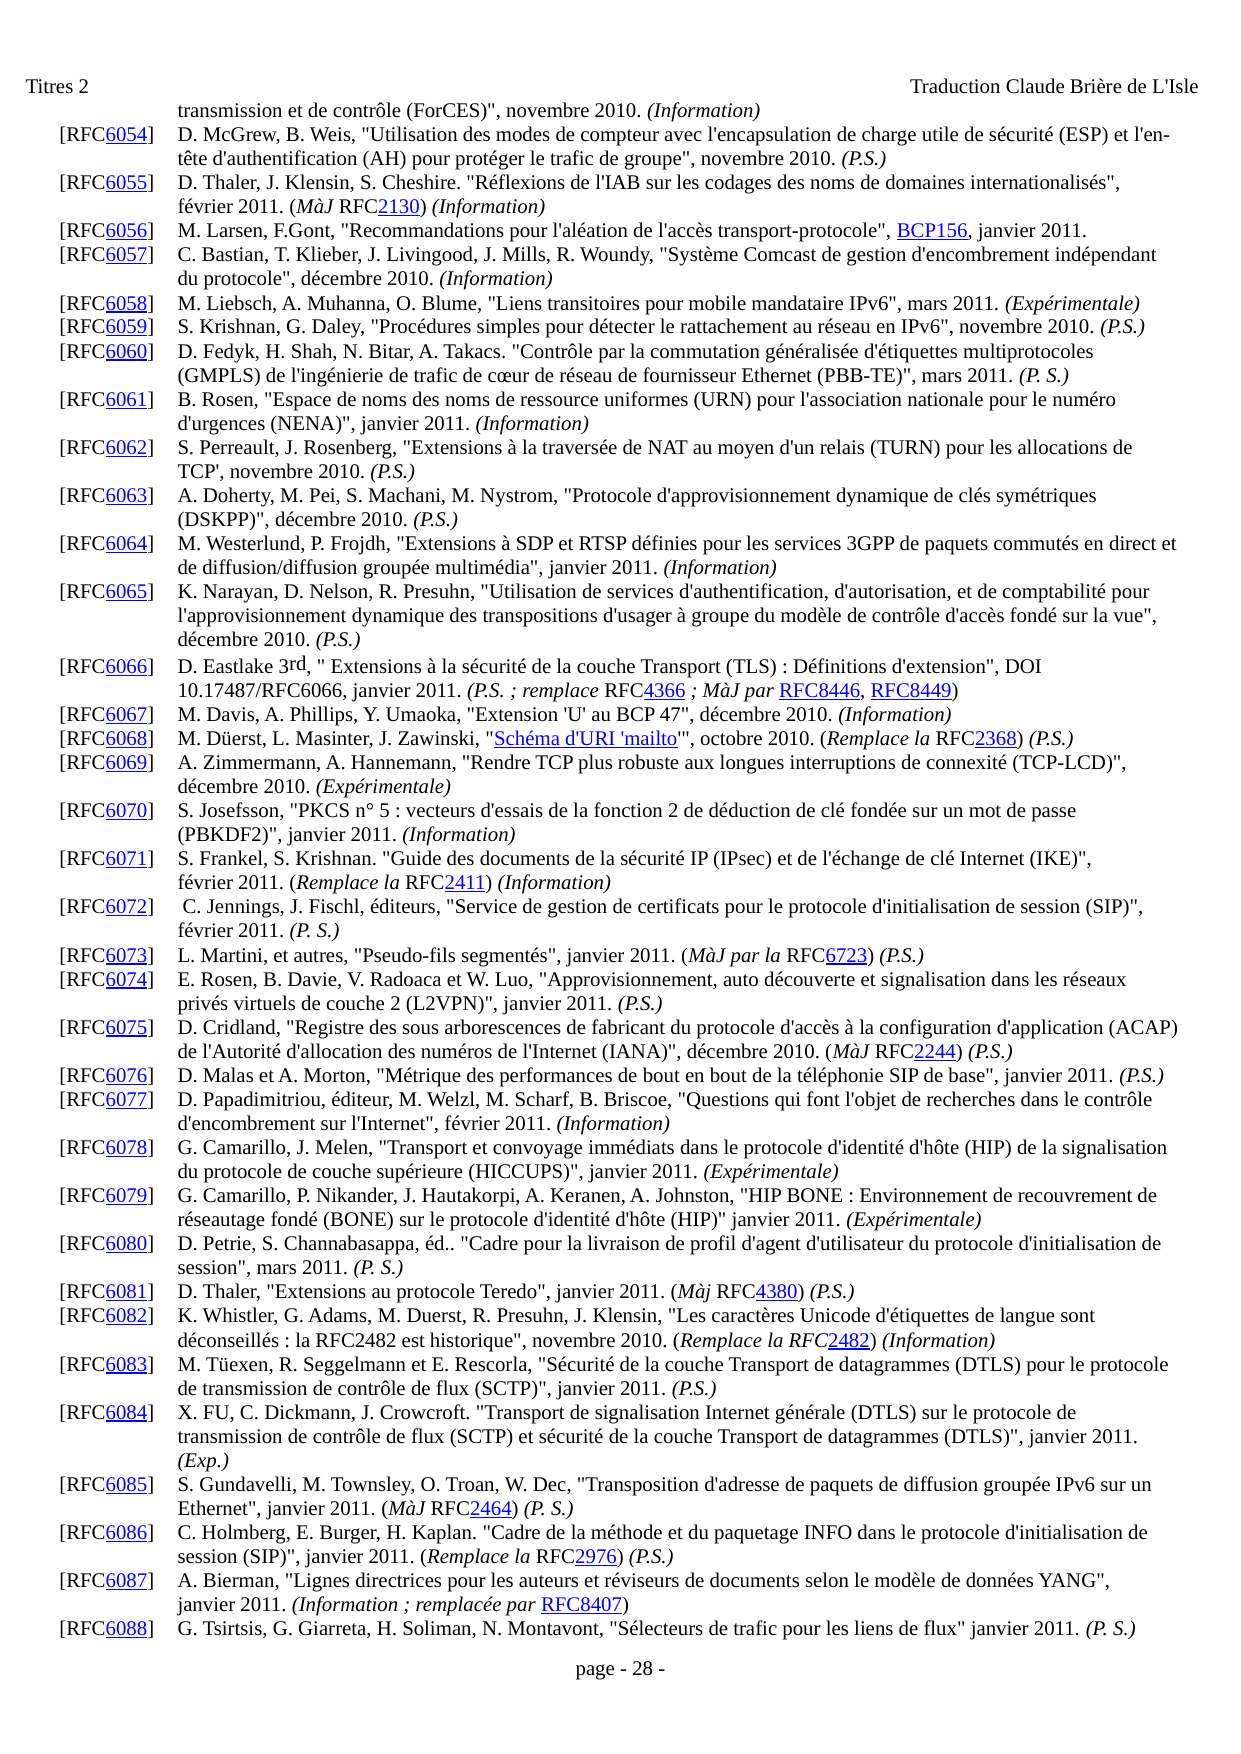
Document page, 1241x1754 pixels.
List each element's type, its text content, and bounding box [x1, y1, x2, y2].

text [RFC6065] K. Narayan, D. Nelson, R. Presuhn, "Utilisation de services d'authentification, d'autorisation, et de comptabilité pour l'approvisionnement dynamique des transpositions d'usager à groupe du modèle de contrôle d'accès fondé sur la vue", décembre 2010. (P.S.) [59, 579, 1181, 651]
text [RFC6077] D. Papadimitriou, éditeur, M. Welzl, M. Scharf, B. Briscoe, "Questions qui font l'objet de recherches dans le contrôle d'encombrement sur l'Internet", février 2011. (Information) [59, 1087, 1181, 1135]
text [RFC6068] M. Düerst, L. Masinter, J. Zawinski, "Schéma d'URI 'mailto'", octobre 2010. (Remplace la RFC2368) (P.S.) [59, 726, 1181, 750]
text [RFC6063] A. Doherty, M. Pei, S. Machani, M. Nystrom, "Protocole d'approvisionnement dynamique de clés symétriques (DSKPP)", décembre 2010. (P.S.) [59, 483, 1181, 531]
text [RFC6054] D. McGrew, B. Weis, "Utilisation des modes de compteur avec l'encapsulation de charge utile de sécurité (ESP) et l'en-tête d'authentification (AH) pour protéger le trafic de groupe", novembre 2010. (P.S.) [59, 122, 1181, 170]
text [RFC6070] S. Josefsson, "PKCS n° 5 : vecteurs d'essais de la fonction 2 de déduction de clé fondée sur un mot de passe (PBKDF2)", janvier 2011. (Information) [59, 798, 1181, 846]
text [RFC6081] D. Thaler, "Extensions au protocole Teredo", janvier 2011. (Màj RFC4380) (P.S.) [59, 1279, 1181, 1303]
text [RFC6057] C. Bastian, T. Klieber, J. Livingood, J. Mills, R. Woundy, "Système Comcast de gestion d'encombrement indépendant du protocole", décembre 2010. (Information) [59, 242, 1181, 290]
text [RFC6084] X. FU, C. Dickmann, J. Crowcroft. "Transport de signalisation Internet générale (DTLS) sur le protocole de transmission de contrôle de flux (SCTP) et sécurité de la couche Transport de datagrammes (DTLS)", janvier 2011. (Exp.) [59, 1400, 1181, 1472]
text [RFC6069] A. Zimmermann, A. Hannemann, "Rendre TCP plus robuste aux longues interruptions de connexité (TCP-LCD)", décembre 2010. (Expérimentale) [59, 750, 1181, 798]
text [RFC6074] E. Rosen, B. Davie, V. Radoaca et W. Luo, "Approvisionnement, auto découverte et signalisation dans les réseaux privés virtuels de couche 2 (L2VPN)", janvier 2011. (P.S.) [59, 967, 1181, 1015]
text [RFC6087] A. Bierman, "Lignes directrices pour les auteurs et réviseurs de documents selon le modèle de données YANG", janvier 2011. (Information ; remplacée par RFC8407) [59, 1568, 1181, 1616]
text [RFC6059] S. Krishnan, G. Daley, "Procédures simples pour détecter le rattachement au réseau en IPv6", novembre 2010. (P.S.) [59, 314, 1181, 338]
text [RFC6072] C. Jennings, J. Fischl, éditeurs, "Service de gestion de certificats pour le protocole d'initialisation de session (SIP)", février 2011. (P. S.) [59, 894, 1181, 942]
text [RFC6083] M. Tüexen, R. Seggelmann et E. Rescorla, "Sécurité de la couche Transport de datagrammes (DTLS) pour le protocole de transmission de contrôle de flux (SCTP)", janvier 2011. (P.S.) [59, 1352, 1181, 1400]
text [RFC6079] G. Camarillo, P. Nikander, J. Hautakorpi, A. Keranen, A. Johnston, "HIP BONE : Environnement de recouvrement de réseautage fondé (BONE) sur le protocole d'identité d'hôte (HIP)" janvier 2011. (Expérimentale) [59, 1183, 1181, 1231]
text [RFC6058] M. Liebsch, A. Muhanna, O. Blume, "Liens transitoires pour mobile mandataire IPv6", mars 2011. (Expérimentale) [59, 290, 1181, 314]
text [RFC6064] M. Westerlund, P. Frojdh, "Extensions à SDP et RTSP définies pour les services 3GPP de paquets commutés en direct et de diffusion/diffusion groupée multimédia", janvier 2011. (Information) [59, 531, 1181, 579]
text [RFC6085] S. Gundavelli, M. Townsley, O. Troan, W. Dec, "Transposition d'adresse de paquets de diffusion groupée IPv6 sur un Ethernet", janvier 2011. (MàJ RFC2464) (P. S.) [59, 1472, 1181, 1520]
text [RFC6086] C. Holmberg, E. Burger, H. Kaplan. "Cadre de la méthode et du paquetage INFO dans le protocole d'initialisation de session (SIP)", janvier 2011. (Remplace la RFC2976) (P.S.) [59, 1520, 1181, 1568]
text [RFC6055] D. Thaler, J. Klensin, S. Cheshire. "Réflexions de l'IAB sur les codages des noms de domaines internationalisés", février 2011. (MàJ RFC2130) (Information) [59, 170, 1181, 218]
text [RFC6075] D. Cridland, "Registre des sous arborescences de fabricant du protocole d'accès à la configuration d'application (ACAP) de l'Autorité d'allocation des numéros de l'Internet (IANA)", décembre 2010. (MàJ RFC2244) (P.S.) [59, 1015, 1181, 1063]
text [RFC6060] D. Fedyk, H. Shah, N. Bitar, A. Takacs. "Contrôle par la commutation généralisée d'étiquettes multiprotocoles (GMPLS) de l'ingénierie de trafic de cœur de réseau de fournisseur Ethernet (PBB-TE)", mars 2011. (P. S.) [59, 338, 1181, 387]
text [RFC6088] G. Tsirtsis, G. Giarreta, H. Soliman, N. Montavont, "Sélecteurs de trafic pour les liens de flux" janvier 2011. (P. S.) [59, 1616, 1181, 1640]
text [RFC6078] G. Camarillo, J. Melen, "Transport et convoyage immédiats dans le protocole d'identité d'hôte (HIP) de la signalisation du protocole de couche supérieure (HICCUPS)", janvier 2011. (Expérimentale) [59, 1135, 1181, 1183]
text [RFC6056] M. Larsen, F.Gont, "Recommandations pour l'aléation de l'accès transport-protocole", BCP156, janvier 2011. [59, 218, 1181, 242]
text [RFC6082] K. Whistler, G. Adams, M. Duerst, R. Presuhn, J. Klensin, "Les caractères Unicode d'étiquettes de langue sont déconseillés : la RFC2482 est historique", novembre 2010. (Remplace la RFC2482) (Information) [59, 1303, 1181, 1352]
text transmission et de contrôle (ForCES)", novembre 2010. (Information) [59, 98, 1181, 122]
text [RFC6076] D. Malas et A. Morton, "Métrique des performances de bout en bout de la téléphonie SIP de base", janvier 2011. (P.S.) [59, 1063, 1181, 1087]
text [RFC6071] S. Frankel, S. Krishnan. "Guide des documents de la sécurité IP (IPsec) et de l'échange de clé Internet (IKE)", février 2011. (Remplace la RFC2411) (Information) [59, 846, 1181, 894]
text [RFC6067] M. Davis, A. Phillips, Y. Umaoka, "Extension 'U' au BCP 47", décembre 2010. (Information) [59, 702, 1181, 726]
text [RFC6061] B. Rosen, "Espace de noms des noms de ressource uniformes (URN) pour l'association nationale pour le numéro d'urgences (NENA)", janvier 2011. (Information) [59, 387, 1181, 435]
text [RFC6080] D. Petrie, S. Channabasappa, éd.. "Cadre pour la livraison de profil d'agent d'utilisateur du protocole d'initialisation de session", mars 2011. (P. S.) [59, 1231, 1181, 1279]
text [RFC6062] S. Perreault, J. Rosenberg, "Extensions à la traversée de NAT au moyen d'un relais (TURN) pour les allocations de TCP', novembre 2010. (P.S.) [59, 435, 1181, 483]
text [RFC6066] D. Eastlake 3rd, " Extensions à la sécurité de la couche Transport (TLS) : Définitions d'extension", DOI 10.17487/RFC6066, janvier 2011. (P.S. ; remplace RFC4366 ; MàJ par RFC8446, RFC8449) [59, 651, 1181, 702]
text [RFC6073] L. Martini, et autres, "Pseudo-fils segmentés", janvier 2011. (MàJ par la RFC6723) (P.S.) [59, 942, 1181, 967]
